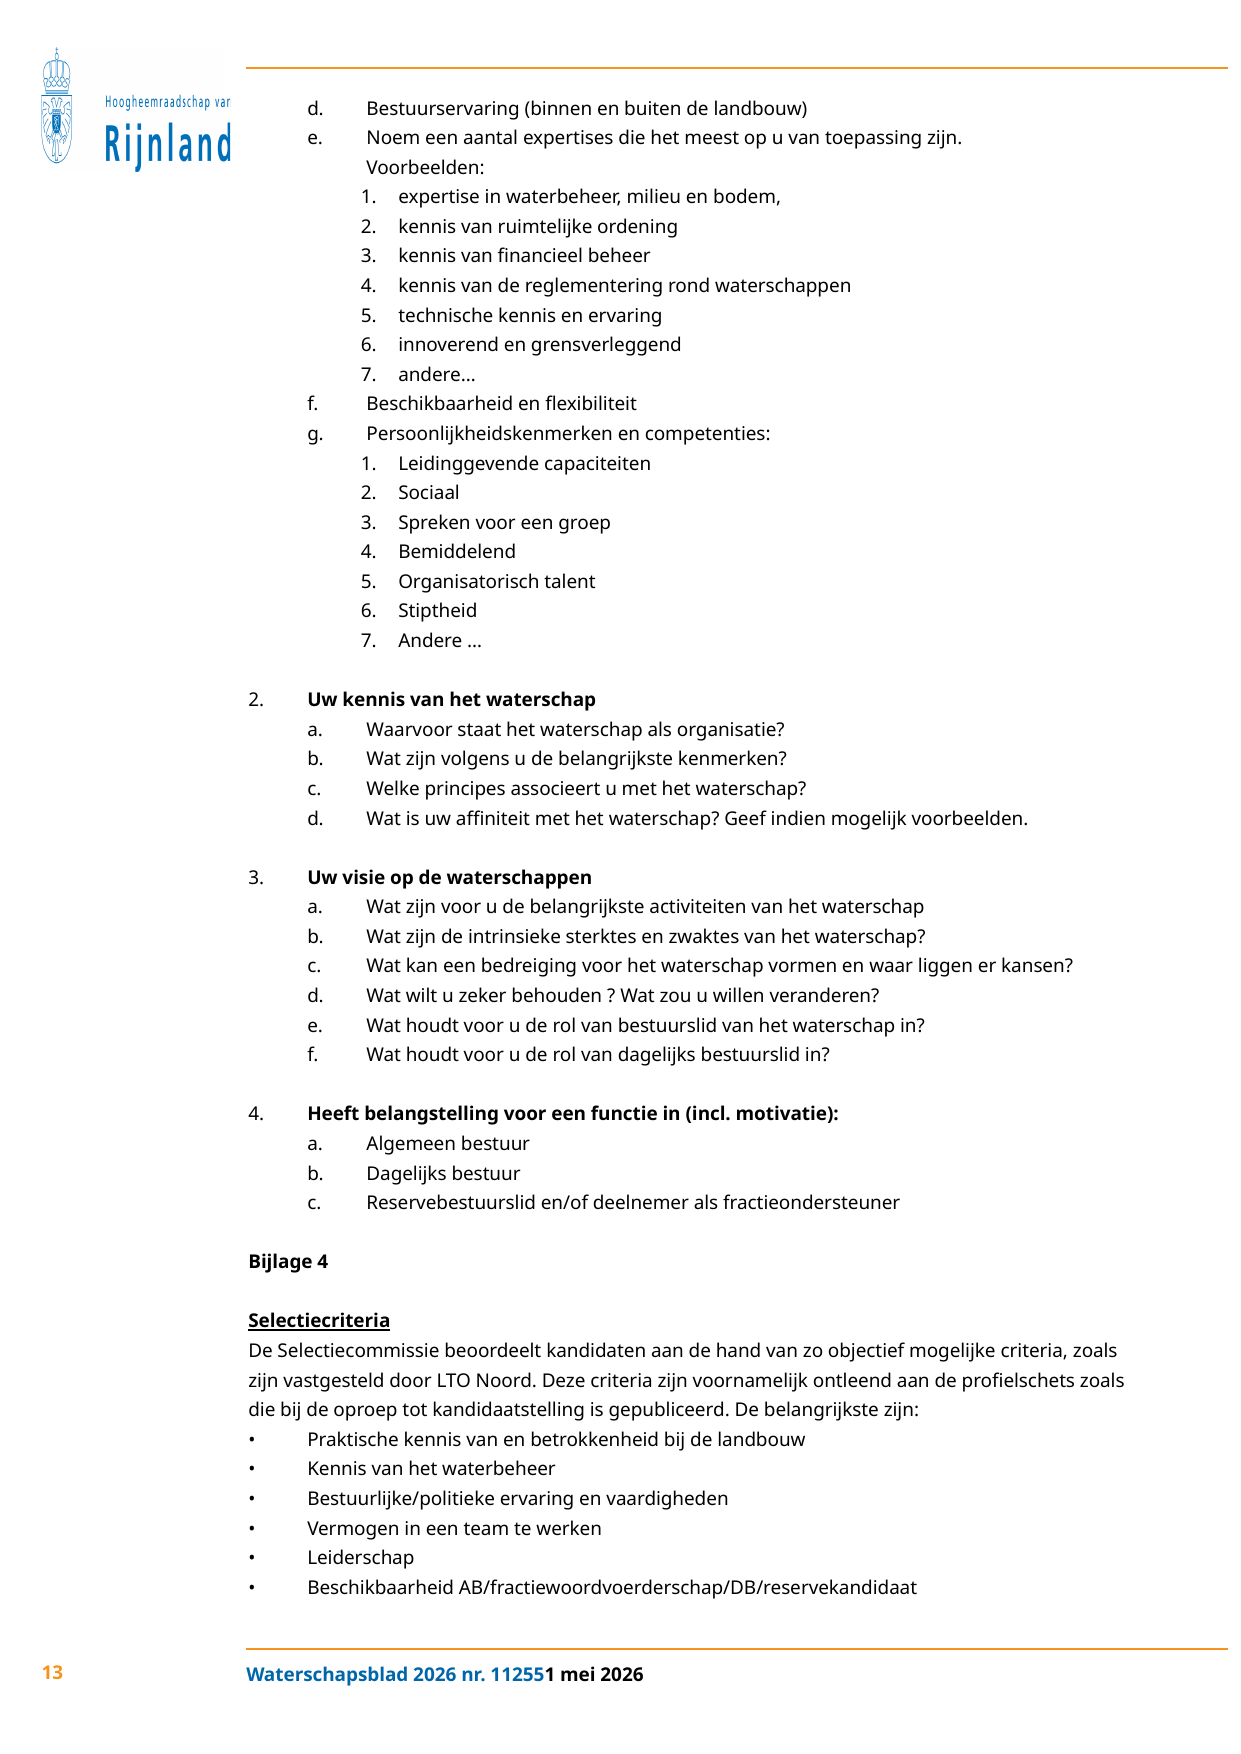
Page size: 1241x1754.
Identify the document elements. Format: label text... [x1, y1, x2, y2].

list Welke principes associeert u met het waterschap? [307, 775, 1152, 801]
list Wat zijn de intrinsieke sterktes en zwaktes van het waterschap? [307, 923, 1152, 949]
list Heeft belangstelling voor een functie in (incl. motivatie): [248, 1101, 1152, 1126]
list Uw kennis van het waterschap [248, 686, 1152, 712]
list Wat is uw affiniteit met het waterschap? Geef indien mogelijk voorbeelden. [307, 805, 1152, 831]
text De Selectiecommissie beoordeelt kandidaten aan de hand van zo objectief mogelijke criteria, zoals zijn vastgesteld door LTO Noord. Deze criteria zijn voornamelijk ontleend aan de profielschets zoals die bij de oproep tot kandidaatstelling is gepubliceerd. De belangrijkste zijn: [248, 1337, 1152, 1422]
list Spreken voor een groep [361, 509, 1152, 535]
list Bestuurservaring (binnen en buiten de landbouw) [307, 95, 1152, 121]
list Waarvoor staat het waterschap als organisatie? [307, 716, 1152, 742]
list Wat houdt voor u de rol van dagelijks bestuurslid in? [307, 1041, 1152, 1067]
list Beschikbaarheid AB/fractiewoordvoerderschap/DB/reservekandidaat [248, 1574, 1152, 1600]
list Uw visie op de waterschappen [248, 864, 1152, 890]
list Praktische kennis van en betrokkenheid bij de landbouw [248, 1426, 1152, 1452]
list Wat houdt voor u de rol van bestuurslid van het waterschap in? [307, 1012, 1152, 1038]
list expertise in waterbeheer, milieu en bodem, [361, 183, 1152, 209]
list kennis van financieel beheer [361, 243, 1152, 268]
list Algemeen bestuur [307, 1130, 1152, 1156]
list Leidinggevende capaciteiten [361, 450, 1152, 476]
list Wat kan een bedreiging voor het waterschap vormen en waar liggen er kansen? [307, 953, 1152, 978]
list Beschikbaarheid en flexibiliteit [307, 391, 1152, 416]
list Wat wilt u zeker behouden ? Wat zou u willen veranderen? [307, 982, 1152, 1008]
list Kennis van het waterbeheer [248, 1456, 1152, 1481]
list Organisatorisch talent [361, 568, 1152, 594]
list Reservebestuurslid en/of deelnemer als fractieondersteuner [307, 1189, 1152, 1215]
list Sociaal [361, 479, 1152, 505]
list Dagelijks bestuur [307, 1160, 1152, 1186]
list Wat zijn voor u de belangrijkste activiteiten van het waterschap [307, 893, 1152, 919]
text Bijlage 4 [248, 1248, 1152, 1274]
text Selectiecriteria [248, 1308, 1152, 1333]
list innoverend en grensverleggend [361, 331, 1152, 357]
list technische kennis en ervaring [361, 302, 1152, 328]
list Leiderschap [248, 1544, 1152, 1570]
list Bestuurlijke/politieke ervaring en vaardigheden [248, 1485, 1152, 1511]
list Noem een aantal expertises die het meest op u van toepassing zijn. [307, 124, 1152, 150]
list Bemiddelend [361, 538, 1152, 564]
list Voorbeelden: [307, 154, 1152, 180]
list Wat zijn volgens u de belangrijkste kenmerken? [307, 746, 1152, 771]
list andere… [361, 361, 1152, 387]
list Vermogen in een team te werken [248, 1515, 1152, 1541]
list Persoonlijkheidskenmerken en competenties: [307, 420, 1152, 446]
list kennis van de reglementering rond waterschappen [361, 272, 1152, 298]
list Andere … [361, 627, 1152, 653]
picture [41, 47, 231, 172]
list kennis van ruimtelijke ordening [361, 213, 1152, 239]
list Stiptheid [361, 598, 1152, 623]
